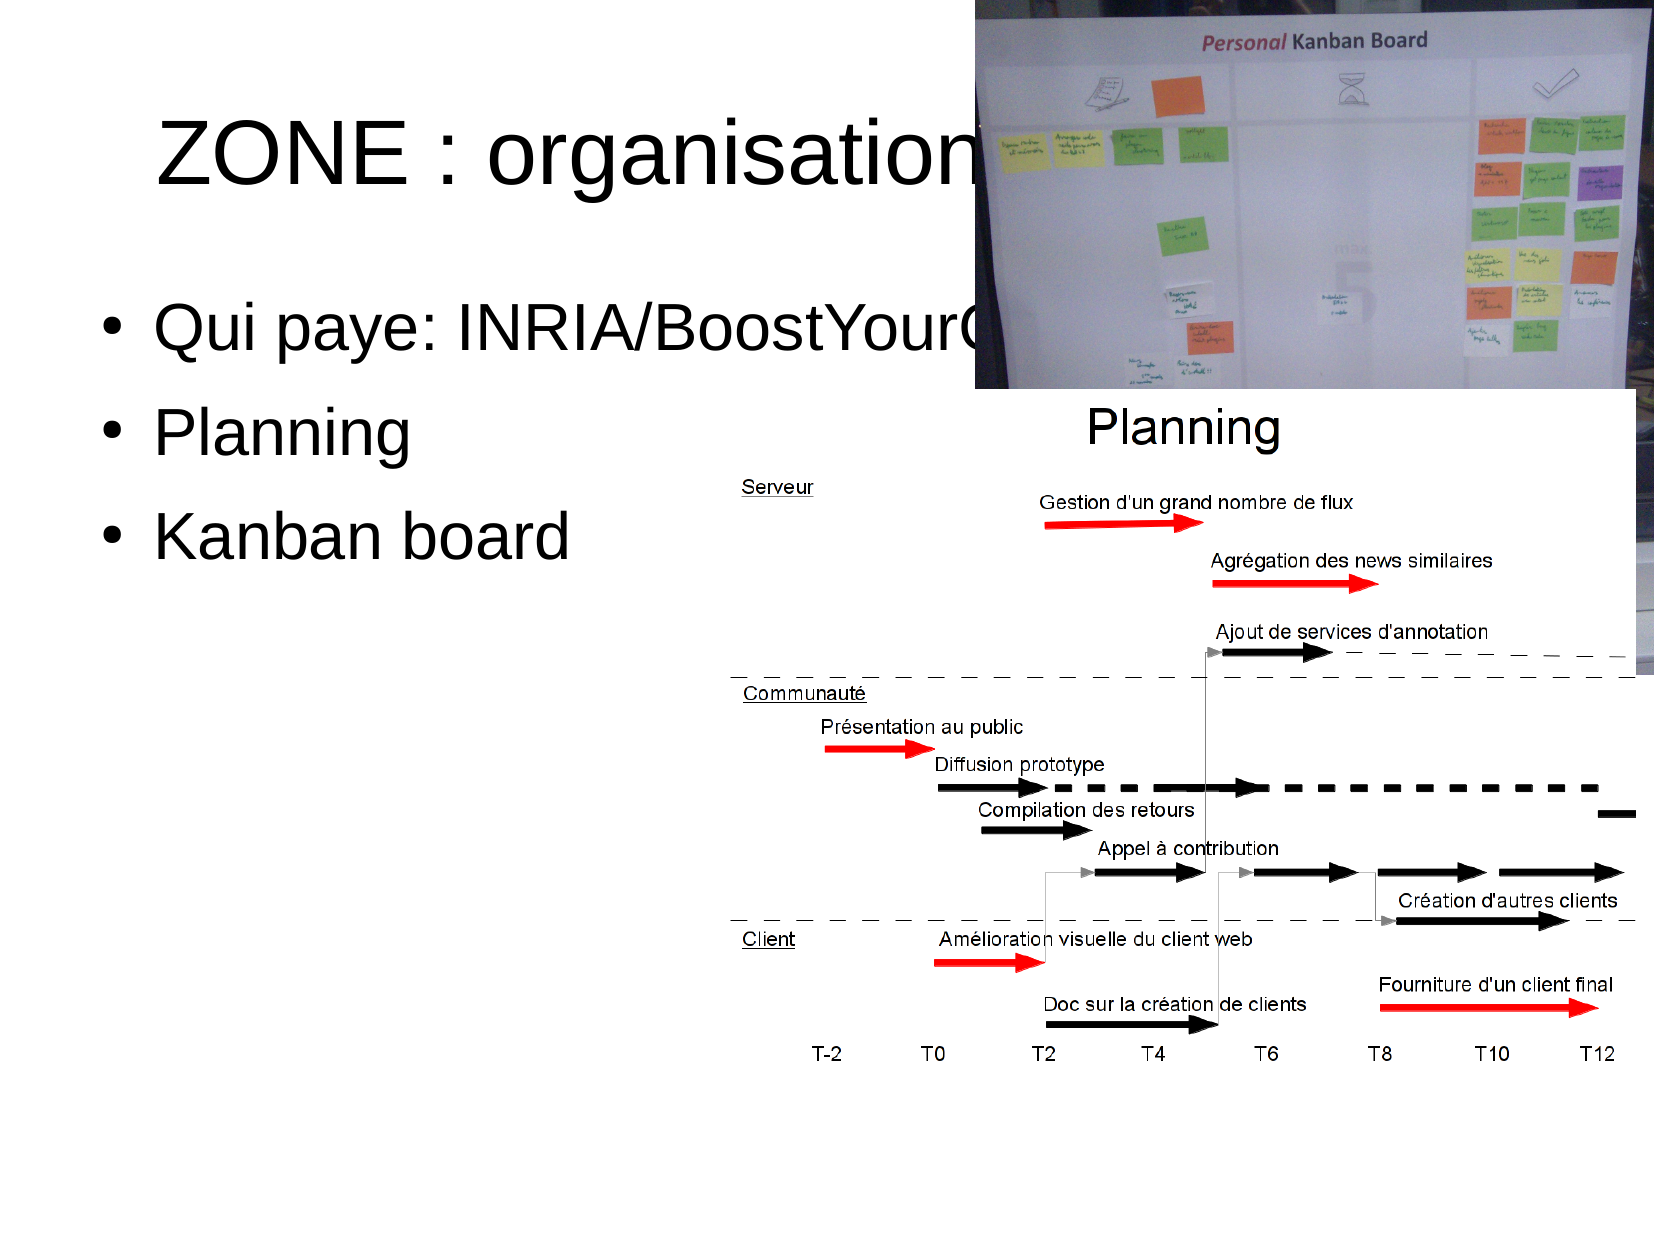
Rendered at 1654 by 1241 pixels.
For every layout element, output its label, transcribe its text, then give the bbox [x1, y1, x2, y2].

picture [730, 0, 1654, 1069]
list Qui paye: INRIA/BoostYourCode Planning Kanban board [82, 290, 975, 1010]
title ZONE : organisation/managment [82, 49, 975, 257]
